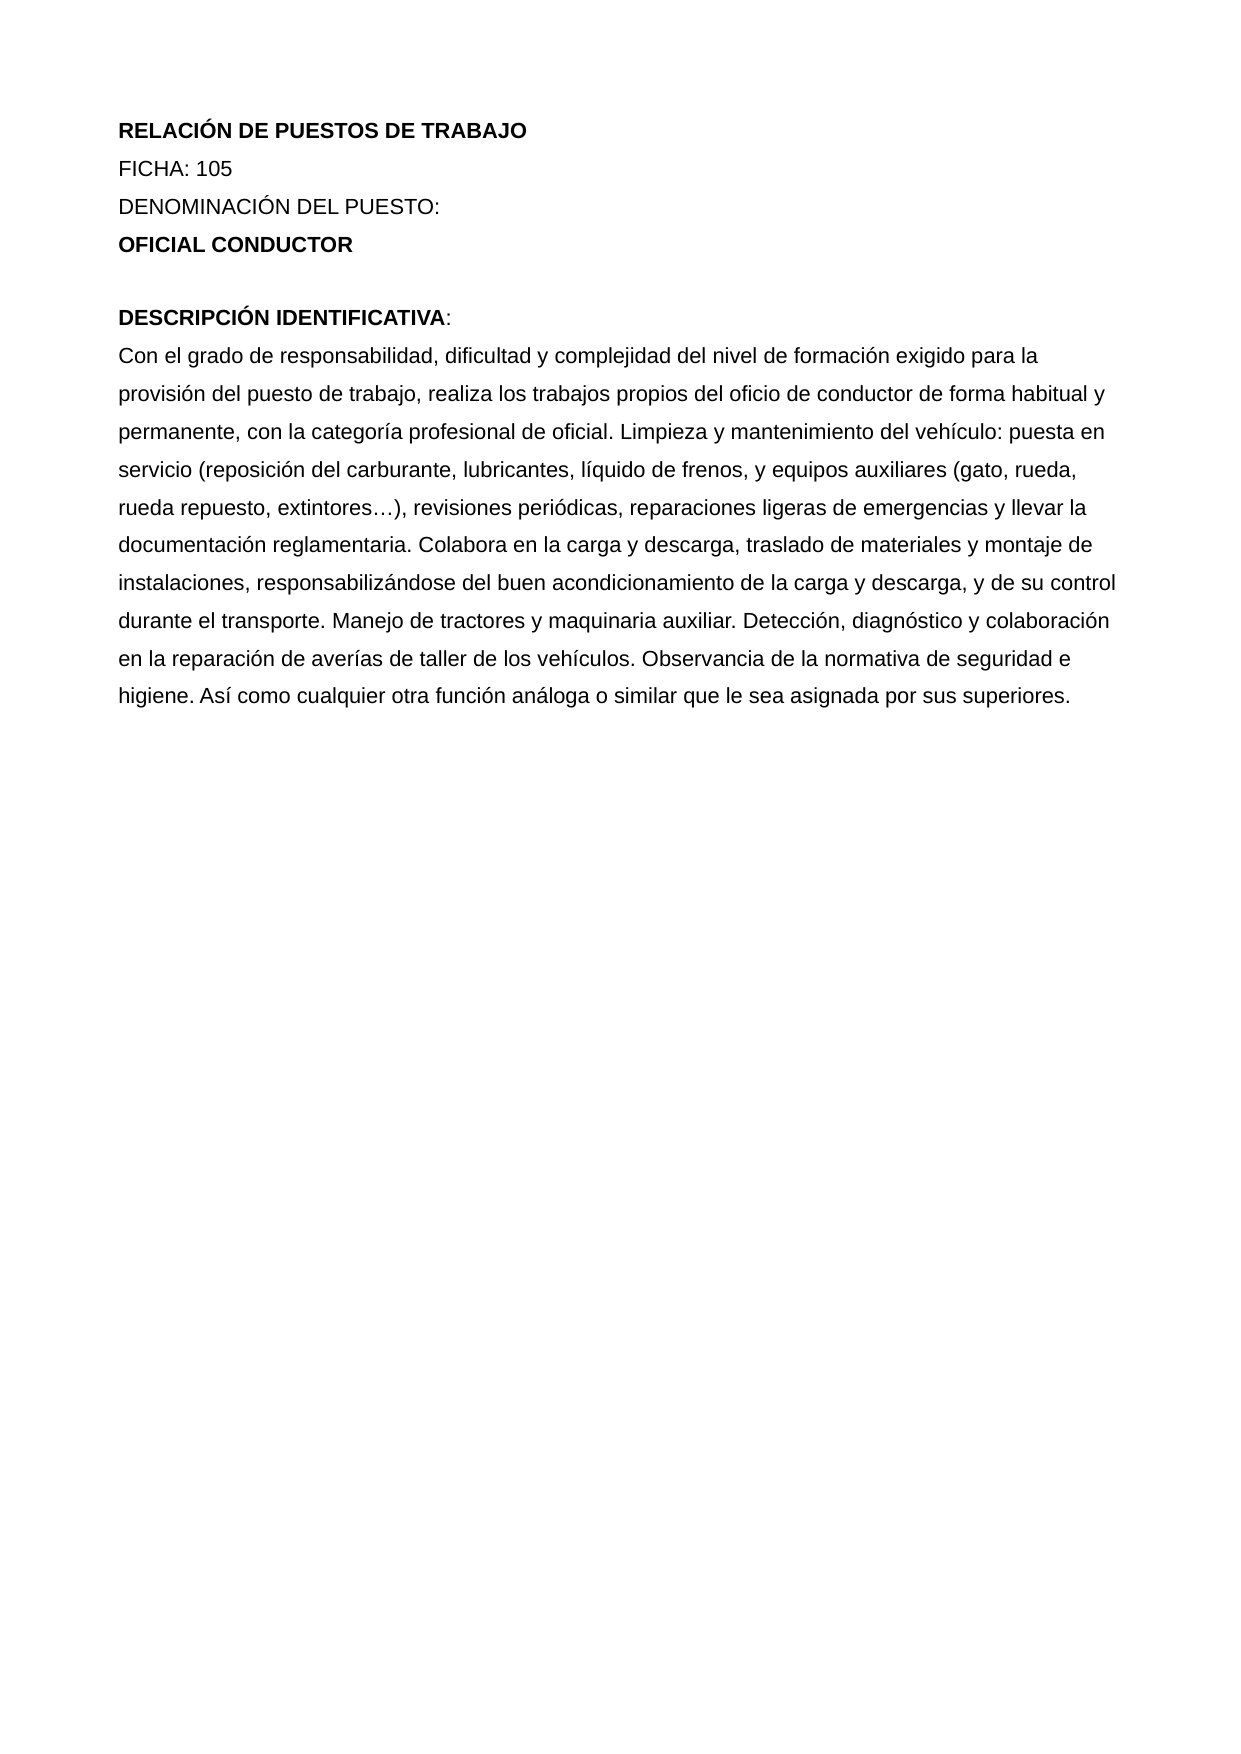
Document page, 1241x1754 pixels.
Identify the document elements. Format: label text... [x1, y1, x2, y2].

text FICHA: 105 [118, 156, 1122, 181]
text DESCRIPCIÓN IDENTIFICATIVA: [118, 305, 1122, 331]
text Con el grado de responsabilidad, dificultad y complejidad del nivel de formación exigido para la provisión del puesto de trabajo, realiza los trabajos propios del oficio de conductor de forma habitual y permanente, con la categoría profesional de oficial. Limpieza y mantenimiento del vehículo: puesta en servicio (reposición del carburante, lubricantes, líquido de frenos, y equipos auxiliares (gato, rueda, rueda repuesto, extintores…), revisiones periódicas, reparaciones ligeras de emergencias y llevar la documentación reglamentaria. Colabora en la carga y descarga, traslado de materiales y montaje de instalaciones, responsabilizándose del buen acondicionamiento de la carga y descarga, y de su control durante el transporte. Manejo de tractores y maquinaria auxiliar. Detección, diagnóstico y colaboración en la reparación de averías de taller de los vehículos. Observancia de la normativa de seguridad e higiene. Así como cualquier otra función análoga o similar que le sea asignada por sus superiores. [118, 343, 1122, 709]
text OFICIAL CONDUCTOR [118, 232, 1122, 257]
text DENOMINACIÓN DEL PUESTO: [118, 194, 1122, 219]
text RELACIÓN DE PUESTOS DE TRABAJO [118, 118, 1122, 143]
